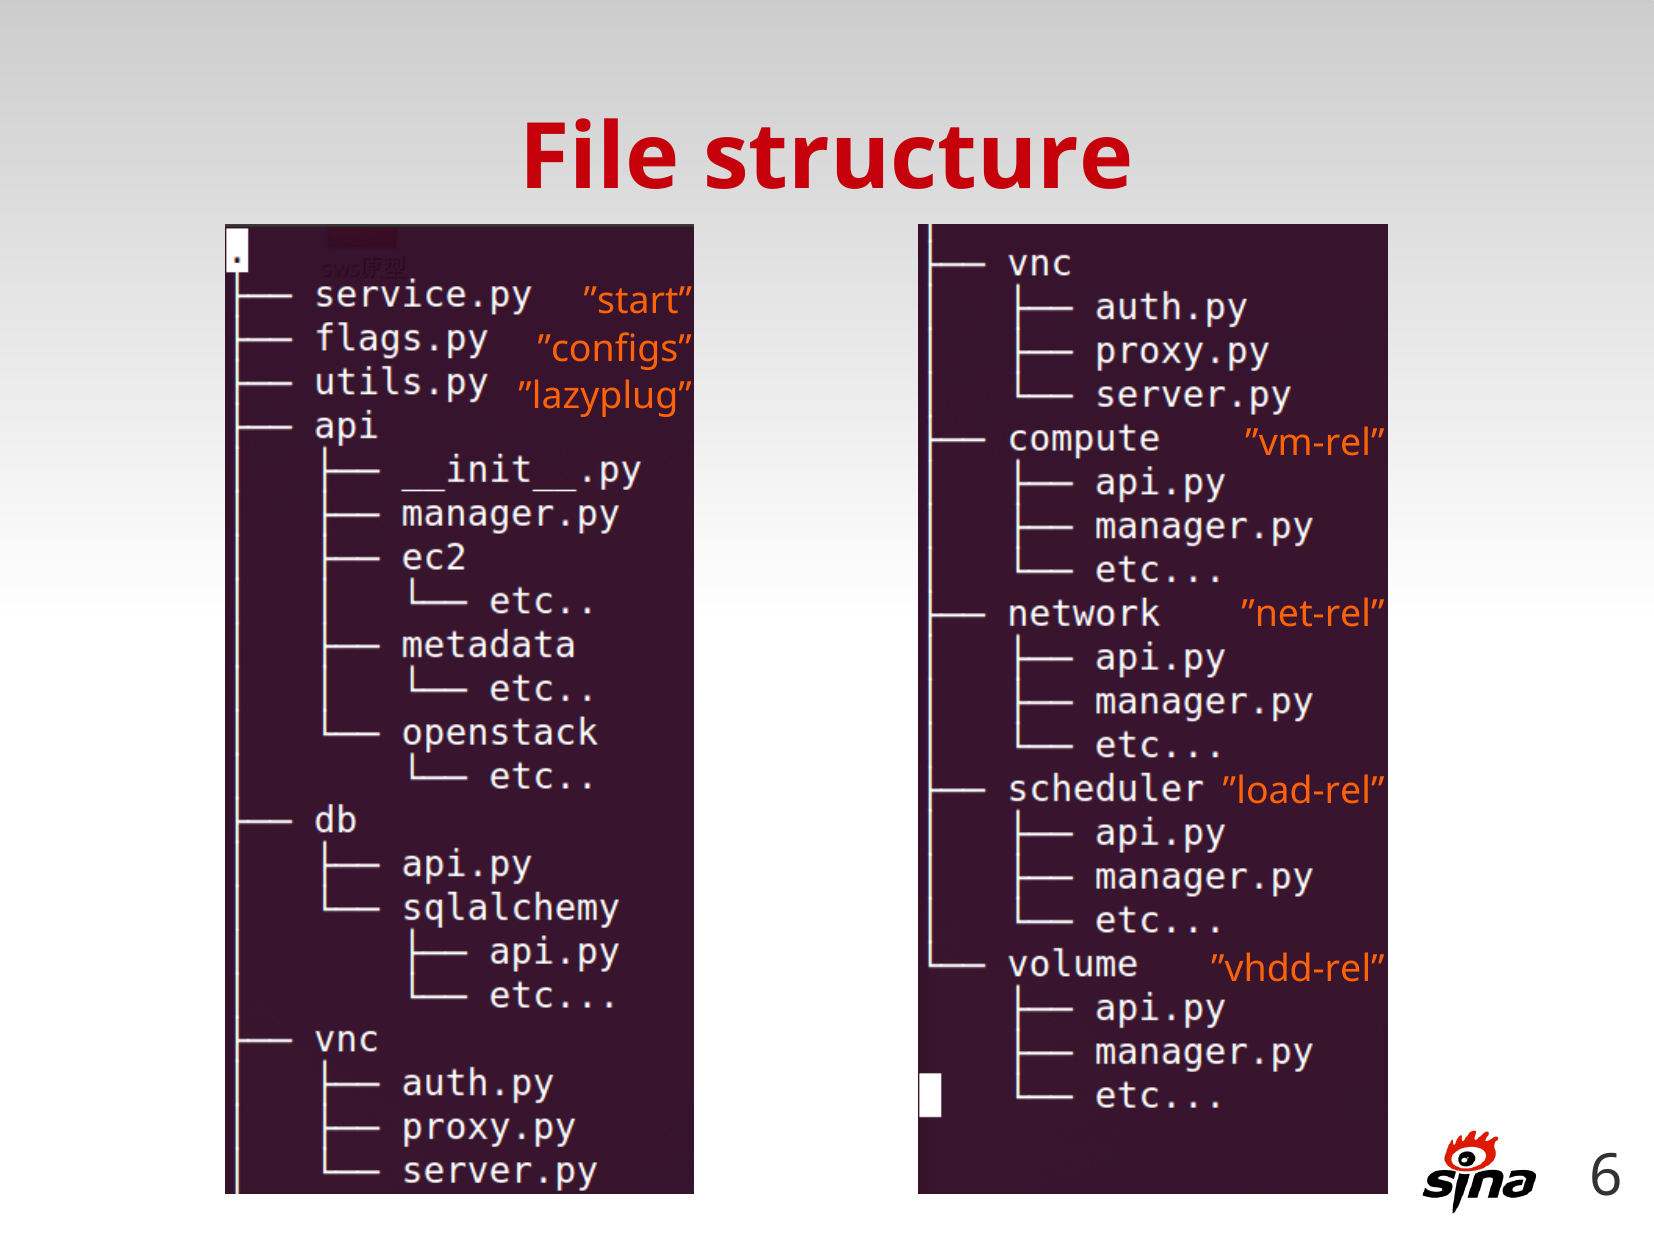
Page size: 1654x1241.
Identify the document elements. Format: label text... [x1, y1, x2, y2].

text_box ”lazyplug” [406, 365, 707, 423]
title File structure [82, 49, 1571, 257]
text_box ”configs” [406, 328, 707, 365]
picture [918, 224, 1388, 1194]
text_box ”load-rel” [1099, 761, 1400, 818]
picture [1394, 1087, 1564, 1241]
text_box ”vm-rel” [1099, 412, 1400, 470]
text_box ”start” [406, 270, 707, 328]
picture [225, 224, 694, 1194]
text_box ”net-rel” [1099, 583, 1400, 641]
text_box ”vhdd-rel” [1099, 938, 1400, 996]
